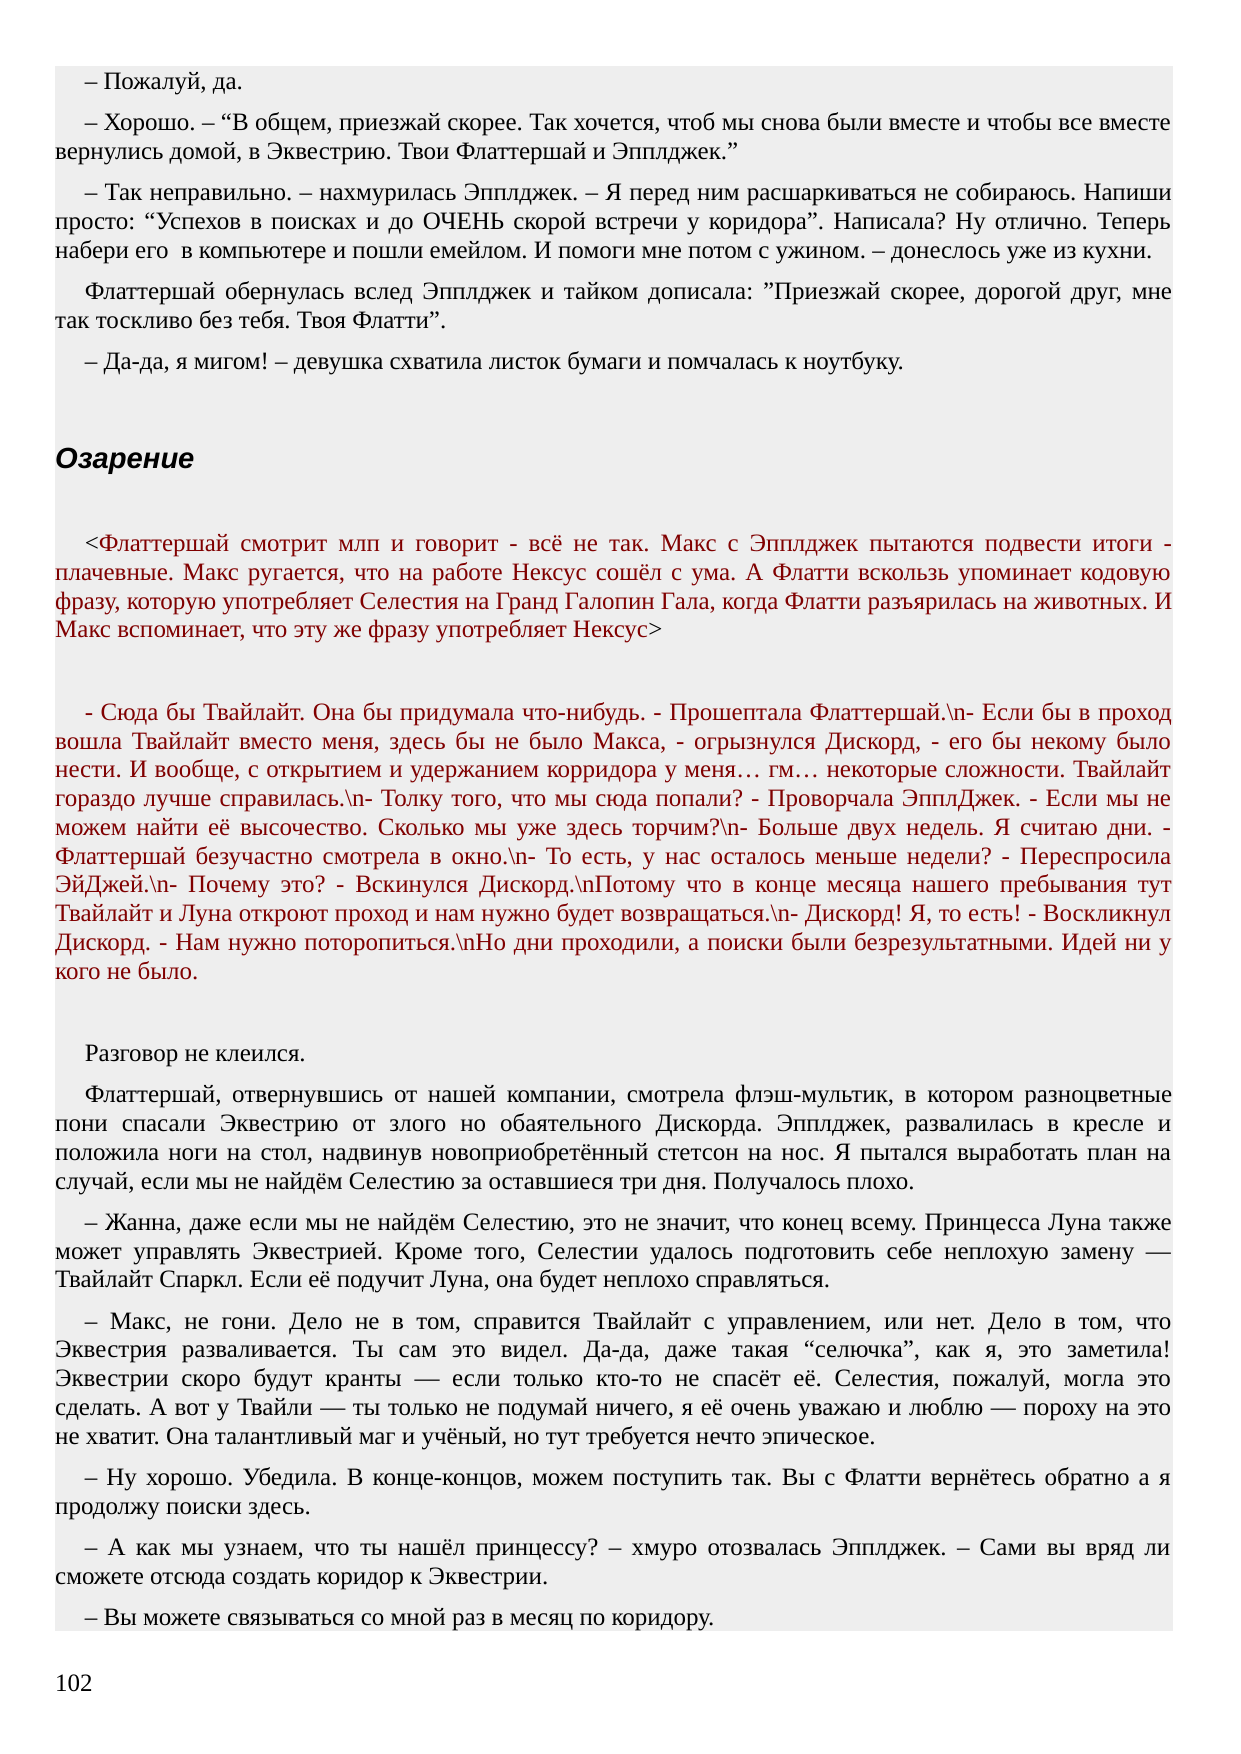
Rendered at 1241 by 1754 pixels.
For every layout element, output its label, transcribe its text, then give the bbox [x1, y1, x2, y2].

text - Сюда бы Твайлайт. Она бы придумала что-нибудь. - Прошептала Флаттершай.\n- Если бы в проход вошла Твайлайт вместо меня, здесь бы не было Макса, - огрызнулся Дискорд, - его бы некому было нести. И вообще, с открытием и удержанием корридора у меня… гм… некоторые сложности. Твайлайт гораздо лучше справилась.\n- Толку того, что мы сюда попали? - Проворчала ЭпплДжек. - Если мы не можем найти её высочество. Сколько мы уже здесь торчим?\n- Больше двух недель. Я считаю дни. - Флаттершай безучастно смотрела в окно.\n- То есть, у нас осталось меньше недели? - Переспросила ЭйДжей.\n- Почему это? - Вскинулся Дискорд.\nПотому что в конце месяца нашего пребывания тут Твайлайт и Луна откроют проход и нам нужно будет возвращаться.\n- Дискорд! Я, то есть! - Воскликнул Дискорд. - Нам нужно поторопиться.\nНо дни проходили, а поиски были безрезультатными. Идей ни у кого не было. [55, 697, 1173, 984]
text Флаттершай, отвернувшись от нашей компании, смотрела флэш-мультик, в котором разноцветные пони спасали Эквестрию от злого но обаятельного Дискорда. Эпплджек, развалилась в кресле и положила ноги на стол, надвинув новоприобретённый стетсон на нос. Я пытался выработать план на случай, если мы не найдём Селестию за оставшиеся три дня. Получалось плохо. [55, 1079, 1173, 1194]
text – Пожалуй, да. [55, 66, 1173, 95]
text – Так неправильно. – нахмурилась Эпплджек. – Я перед ним расшаркиваться не собираюсь. Напиши просто: “Успехов в поисках и до ОЧЕНЬ скорой встречи у коридора”. Написала? Ну отлично. Теперь набери его в компьютере и пошли емейлом. И помоги мне потом с ужином. – донеслось уже из кухни. [55, 177, 1173, 263]
text Флаттершай обернулась вслед Эпплджек и тайком дописала: ”Приезжай скорее, дорогой друг, мне так тоскливо без тебя. Твоя Флатти”. [55, 276, 1173, 333]
text – Жанна, даже если мы не найдём Селестию, это не значит, что конец всему. Принцесса Луна также может управлять Эквестрией. Кроме того, Селестии удалось подготовить себе неплохую замену — Твайлайт Спаркл. Если её подучит Луна, она будет неплохо справляться. [55, 1207, 1173, 1293]
text – Да-да, я мигом! – девушка схватила листок бумаги и помчалась к ноутбуку. [55, 346, 1173, 375]
text – Макс, не гони. Дело не в том, справится Твайлайт с управлением, или нет. Дело в том, что Эквестрия разваливается. Ты сам это видел. Да-да, даже такая “селючка”, как я, это заметила! Эквестрии скоро будут кранты — если только кто-то не спасёт её. Селестия, пожалуй, могла это сделать. А вот у Твайли — ты только не подумай ничего, я её очень уважаю и люблю — пороху на это не хватит. Она талантливый маг и учёный, но тут требуется нечто эпическое. [55, 1306, 1173, 1449]
text – Вы можете связываться со мной раз в месяц по коридору. [55, 1602, 1173, 1631]
text <Флаттершай смотрит млп и говорит - всё не так. Макс с Эпплджек пытаются подвести итоги - плачевные. Макс ругается, что на работе Нексус сошёл с ума. А Флатти вскользь упоминает кодовую фразу, которую употребляет Селестия на Гранд Галопин Гала, когда Флатти разъярилась на животных. И Макс вспоминает, что эту же фразу употребляет Нексус> [55, 528, 1173, 643]
subtitle Озарение [55, 441, 1173, 474]
text – Ну хорошо. Убедила. В конце-концов, можем поступить так. Вы с Флатти вернётесь обратно а я продолжу поиски здесь. [55, 1462, 1173, 1519]
text Разговор не клеился. [55, 1038, 1173, 1067]
text – А как мы узнаем, что ты нашёл принцессу? – хмуро отозвалась Эпплджек. – Сами вы вряд ли сможете отсюда создать коридор к Эквестрии. [55, 1532, 1173, 1589]
text – Хорошо. – “В общем, приезжай скорее. Так хочется, чтоб мы снова были вместе и чтобы все вместе вернулись домой, в Эквестрию. Твои Флаттершай и Эпплджек.” [55, 107, 1173, 165]
